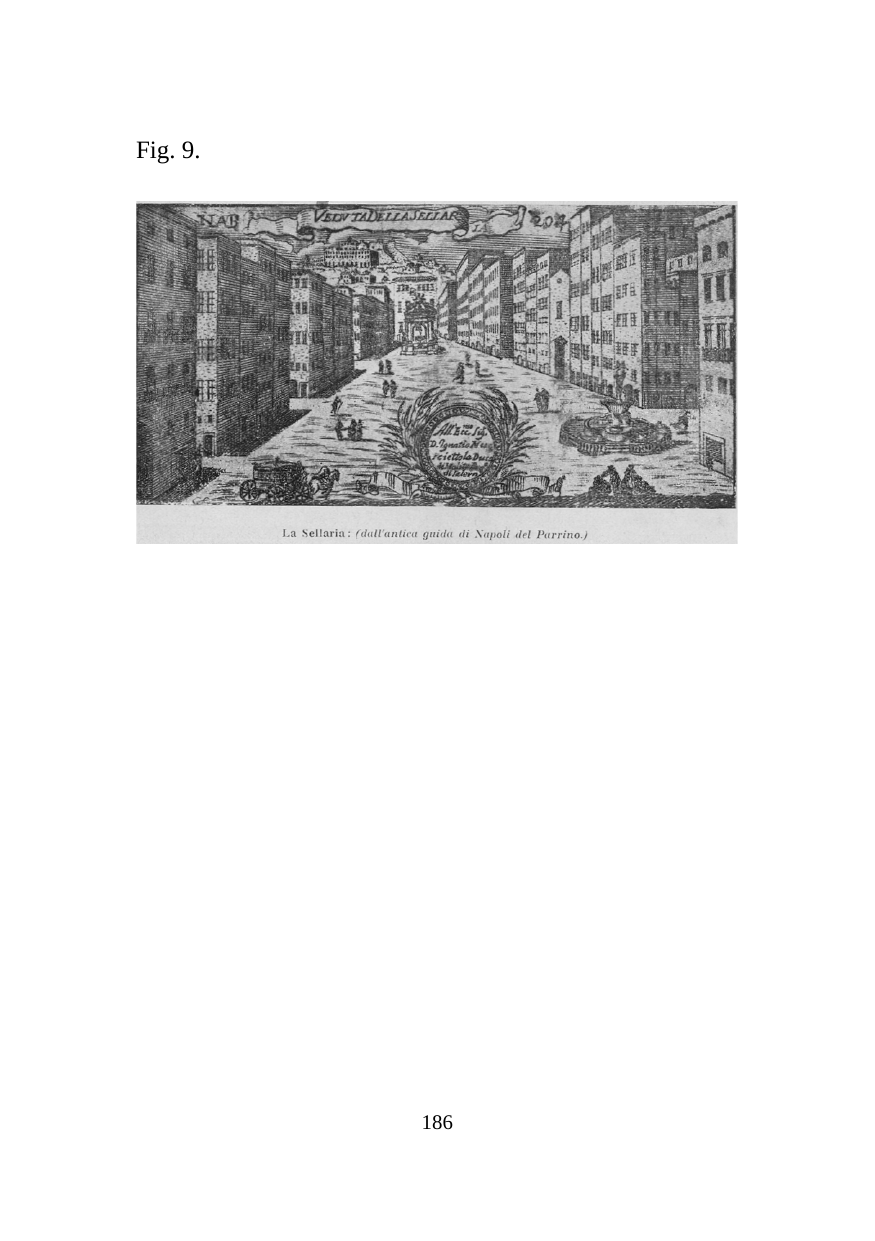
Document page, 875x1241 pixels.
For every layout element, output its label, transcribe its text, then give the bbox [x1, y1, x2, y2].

text Fig. 9. [106, 135, 768, 164]
picture [136, 201, 738, 544]
